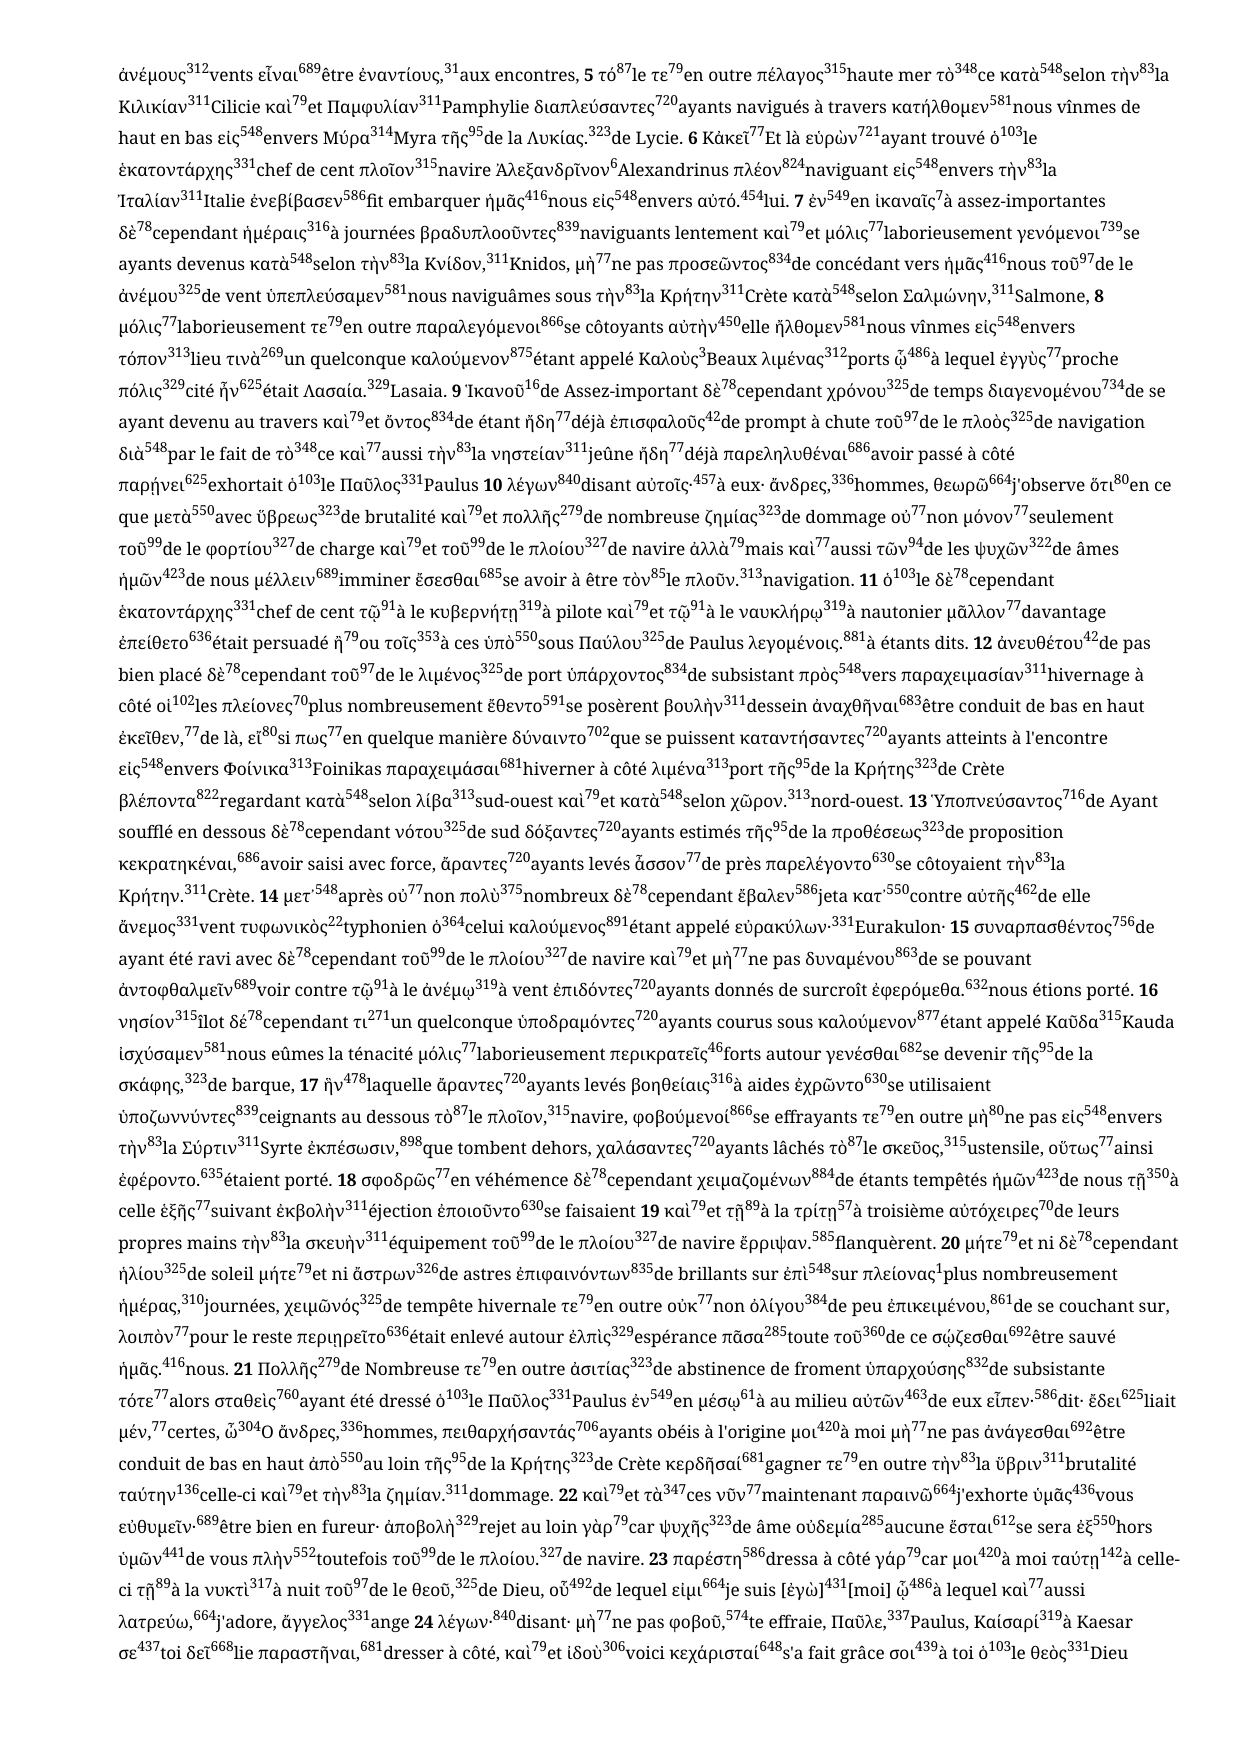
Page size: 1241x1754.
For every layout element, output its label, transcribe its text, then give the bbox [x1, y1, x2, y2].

text 1 Ὡς80Comme δὲ78cependant ἐκρίθη600fut jugé τοῦ360de ce ἀποπλεῖν689naviguer au loin ἡμᾶς416nous εἰς548envers τὴν83la Ἰταλίαν,311Italie, παρεδίδουν624transmettaient τόν85le τε79en outre Παῦλον313Paulus καί79et τινας268des quelconques ἑτέρους114autres-différents δεσμώτας312détenus ἑκατοντάρχῃ319à chef de cent ὀνόματι321à nom Ἰουλίῳ319à Ioulios σπείρης323de spirale Σεβαστῆς.14de Vénérable. 2 ἐπιβάντες720ayants surmontés δὲ78cependant πλοίῳ321à navire Ἀδραμυττηνῷ12à Adramytte μέλλοντι830à imminant πλεῖν689naviguer εἰς548envers τοὺς84les κατὰ548selon τὴν83la Ἀσίαν311Asie τόπους312lieux ἀνήχθημεν595nous fûmes conduit de bas en haut ὄντος834de étant σὺν549avec ἡμῖν419à nous Ἀριστάρχου325de Aristarque Μακεδόνος325de Macédonien Θεσσαλονικέως.325de Thessalonicien. 3 τῇ89à la τε79en outre ἑτέρᾳ376à autre-différente κατήχθημεν595nous fûmes mené de haut en bas εἰς548envers Σιδῶνα,311Sidon, φιλανθρώπως77en amitié de l'humain τε79en outre ὁ103le Ἰούλιος331Ioulios τῷ91à le Παύλῳ319à Paulus χρησάμενος740se ayant utilisé ἐπέτρεψεν586permit πρὸς548vers τοὺς244les φίλους52amis πορευθέντι748à ayant été allé ἐπιμελείας323de soin τυχεῖν.681obtenir. 4 κἀκεῖθεν77et de là ἀναχθέντες759ayants étés conduits de bas en haut ὑπεπλεύσαμεν581nous naviguâmes sous τὴν83la Κύπρον311Chypre διὰ548par le fait de τὸ348ce τοὺς84les ἀνέμους312vents εἶναι689être ἐναντίους,31aux encontres, 5 τό87le τε79en outre πέλαγος315haute mer τὸ348ce κατὰ548selon τὴν83la Κιλικίαν311Cilicie καὶ79et Παμφυλίαν311Pamphylie διαπλεύσαντες720ayants navigués à travers κατήλθομεν581nous vînmes de haut en bas εἰς548envers Μύρα314Myra τῆς95de la Λυκίας.323de Lycie. 6 Κἀκεῖ77Et là εὑρὼν721ayant trouvé ὁ103le ἑκατοντάρχης331chef de cent πλοῖον315navire Ἀλεξανδρῖνον6Alexandrinus πλέον824naviguant εἰς548envers τὴν83la Ἰταλίαν311Italie ἐνεβίβασεν586fit embarquer ἡμᾶς416nous εἰς548envers αὐτό.454lui. 7 ἐν549en ἱκαναῖς7à assez-importantes δὲ78cependant ἡμέραις316à journées βραδυπλοοῦντες839naviguants lentement καὶ79et μόλις77laborieusement γενόμενοι739se ayants devenus κατὰ548selon τὴν83la Κνίδον,311Knidos, μὴ77ne pas προσεῶντος834de concédant vers ἡμᾶς416nous τοῦ97de le ἀνέμου325de vent ὑπεπλεύσαμεν581nous naviguâmes sous τὴν83la Κρήτην311Crète κατὰ548selon Σαλμώνην,311Salmone, 8 μόλις77laborieusement τε79en outre παραλεγόμενοι866se côtoyants αὐτὴν450elle ἤλθομεν581nous vînmes εἰς548envers τόπον313lieu τινὰ269un quelconque καλούμενον875étant appelé Καλοὺς3Beaux λιμένας312ports ᾧ486à lequel ἐγγὺς77proche πόλις329cité ἦν625était Λασαία.329Lasaia. 9 Ἱκανοῦ16de Assez-important δὲ78cependant χρόνου325de temps διαγενομένου734de se ayant devenu au travers καὶ79et ὄντος834de étant ἤδη77déjà ἐπισφαλοῦς42de prompt à chute τοῦ97de le πλοὸς325de navigation διὰ548par le fait de τὸ348ce καὶ77aussi τὴν83la νηστείαν311jeûne ἤδη77déjà παρεληλυθέναι686avoir passé à côté παρῄνει625exhortait ὁ103le Παῦλος331Paulus 10 λέγων840disant αὐτοῖς·457à eux· ἄνδρες,336hommes, θεωρῶ664j'observe ὅτι80en ce que μετὰ550avec ὕβρεως323de brutalité καὶ79et πολλῆς279de nombreuse ζημίας323de dommage οὐ77non μόνον77seulement τοῦ99de le φορτίου327de charge καὶ79et τοῦ99de le πλοίου327de navire ἀλλὰ79mais καὶ77aussi τῶν94de les ψυχῶν322de âmes ἡμῶν423de nous μέλλειν689imminer ἔσεσθαι685se avoir à être τὸν85le πλοῦν.313navigation. 11 ὁ103le δὲ78cependant ἑκατοντάρχης331chef de cent τῷ91à le κυβερνήτῃ319à pilote καὶ79et τῷ91à le ναυκλήρῳ319à nautonier μᾶλλον77davantage ἐπείθετο636était persuadé ἢ79ou τοῖς353à ces ὑπὸ550sous Παύλου325de Paulus λεγομένοις.881à étants dits. 12 ἀνευθέτου42de pas bien placé δὲ78cependant τοῦ97de le λιμένος325de port ὑπάρχοντος834de subsistant πρὸς548vers παραχειμασίαν311hivernage à côté οἱ102les πλείονες70plus nombreusement ἔθεντο591se posèrent βουλὴν311dessein ἀναχθῆναι683être conduit de bas en haut ἐκεῖθεν,77de là, εἴ80si πως77en quelque manière δύναιντο702que se puissent καταντήσαντες720ayants atteints à l'encontre εἰς548envers Φοίνικα313Foinikas παραχειμάσαι681hiverner à côté λιμένα313port τῆς95de la Κρήτης323de Crète βλέποντα822regardant κατὰ548selon λίβα313sud-ouest καὶ79et κατὰ548selon χῶρον.313nord-ouest. 13 Ὑποπνεύσαντος716de Ayant soufflé en dessous δὲ78cependant νότου325de sud δόξαντες720ayants estimés τῆς95de la προθέσεως323de proposition κεκρατηκέναι,686avoir saisi avec force, ἄραντες720ayants levés ἆσσον77de près παρελέγοντο630se côtoyaient τὴν83la Κρήτην.311Crète. 14 μετ᾽548après οὐ77non πολὺ375nombreux δὲ78cependant ἔβαλεν586jeta κατ᾽550contre αὐτῆς462de elle ἄνεμος331vent τυφωνικὸς22typhonien ὁ364celui καλούμενος891étant appelé εὐρακύλων·331Eurakulon· 15 συναρπασθέντος756de ayant été ravi avec δὲ78cependant τοῦ99de le πλοίου327de navire καὶ79et μὴ77ne pas δυναμένου863de se pouvant ἀντοφθαλμεῖν689voir contre τῷ91à le ἀνέμῳ319à vent ἐπιδόντες720ayants donnés de surcroît ἐφερόμεθα.632nous étions porté. 16 νησίον315îlot δέ78cependant τι271un quelconque ὑποδραμόντες720ayants courus sous καλούμενον877étant appelé Καῦδα315Κauda ἰσχύσαμεν581nous eûmes la ténacité μόλις77laborieusement περικρατεῖς46forts autour γενέσθαι682se devenir τῆς95de la σκάφης,323de barque, 17 ἣν478laquelle ἄραντες720ayants levés βοηθείαις316à aides ἐχρῶντο630se utilisaient ὑποζωννύντες839ceignants au dessous τὸ87le πλοῖον,315navire, φοβούμενοί866se effrayants τε79en outre μὴ80ne pas εἰς548envers τὴν83la Σύρτιν311Syrte ἐκπέσωσιν,898que tombent dehors, χαλάσαντες720ayants lâchés τὸ87le σκεῦος,315ustensile, οὕτως77ainsi ἐφέροντο.635étaient porté. 18 σφοδρῶς77en véhémence δὲ78cependant χειμαζομένων884de étants tempêtés ἡμῶν423de nous τῇ350à celle ἑξῆς77suivant ἐκβολὴν311éjection ἐποιοῦντο630se faisaient 19 καὶ79et τῇ89à la τρίτῃ57à troisième αὐτόχειρες70de leurs propres mains τὴν83la σκευὴν311équipement τοῦ99de le πλοίου327de navire ἔρριψαν.585flanquèrent. 20 μήτε79et ni δὲ78cependant ἡλίου325de soleil μήτε79et ni ἄστρων326de astres ἐπιφαινόντων835de brillants sur ἐπὶ548sur πλείονας1plus nombreusement ἡμέρας,310journées, χειμῶνός325de tempête hivernale τε79en outre οὐκ77non ὀλίγου384de peu ἐπικειμένου,861de se couchant sur, λοιπὸν77pour le reste περιῃρεῖτο636était enlevé autour ἐλπὶς329espérance πᾶσα285toute τοῦ360de ce σῴζεσθαι692être sauvé ἡμᾶς.416nous. 21 Πολλῆς279de Nombreuse τε79en outre ἀσιτίας323de abstinence de froment ὑπαρχούσης832de subsistante τότε77alors σταθεὶς760ayant été dressé ὁ103le Παῦλος331Paulus ἐν549en μέσῳ61à au milieu αὐτῶν463de eux εἶπεν·586dit· ἔδει625liait μέν,77certes, ὦ304O ἄνδρες,336hommes, πειθαρχήσαντάς706ayants obéis à l'origine μοι420à moi μὴ77ne pas ἀνάγεσθαι692être conduit de bas en haut ἀπὸ550au loin τῆς95de la Κρήτης323de Crète κερδῆσαί681gagner τε79en outre τὴν83la ὕβριν311brutalité ταύτην136celle-ci καὶ79et τὴν83la ζημίαν.311dommage. 22 καὶ79et τὰ347ces νῦν77maintenant παραινῶ664j'exhorte ὑμᾶς436vous εὐθυμεῖν·689être bien en fureur· ἀποβολὴ329rejet au loin γὰρ79car ψυχῆς323de âme οὐδεμία285aucune ἔσται612se sera ἐξ550hors ὑμῶν441de vous πλὴν552toutefois τοῦ99de le πλοίου.327de navire. 23 παρέστη586dressa à côté γάρ79car μοι420à moi ταύτῃ142à celle-ci τῇ89à la νυκτὶ317à nuit τοῦ97de le θεοῦ,325de Dieu, οὗ492de lequel εἰμι664je suis [ἐγὼ]431[moi] ᾧ486à lequel καὶ77aussi λατρεύω,664j'adore, ἄγγελος331ange 24 λέγων·840disant· μὴ77ne pas φοβοῦ,574te effraie, Παῦλε,337Paulus, Καίσαρί319à Kaesar σε437toi δεῖ668lie παραστῆναι,681dresser à côté, καὶ79et ἰδοὺ306voici κεχάρισταί648s'a fait grâce σοι439à toi ὁ103le θεὸς331Dieu πάντας372tous τοὺς345ceux πλέοντας821naviguants μετὰ550avec σοῦ.442de toi. 25 διὸ79c'est pourquoi εὐθυμεῖτε,569soyez bien en fureur, ἄνδρες·336hommes· πιστεύω664je crois γὰρ79car τῷ91à le θεῷ319à Dieu ὅτι80en ce que οὕτως77ainsi ἔσται612se sera καθ᾽548selon ὃν295lequel τρόπον313manière λελάληταί654a été bavardé μοι.420à moi. 26 εἰς548envers νῆσον311île δέ78cependant τινα267une quelconque δεῖ668lie ἡμᾶς416nous ἐκπεσεῖν.681tomber dehors. 27 Ὡς80Comme δὲ78cependant τεσσαρεσκαιδεκάτη212quatorzième νὺξ329nuit ἐγένετο592se devint διαφερομένων884de étants différés ἡμῶν423de nous ἐν549en τῷ91à le Ἀδρίᾳ,319à Adriatique, κατὰ548selon μέσον55au milieu τῆς95de la νυκτὸς323de nuit ὑπενόουν624soupçonnaient οἱ102les ναῦται330matelots προσάγειν689amener τινὰ267une quelconque αὐτοῖς457à eux χώραν.311région. 28 καὶ79et βολίσαντες720ayants sondés εὗρον585trouvèrent ὀργυιὰς310orgyies εἴκοσι,176vingt, βραχὺ6court δὲ78cependant διαστήσαντες720ayants dressés à travers καὶ79et πάλιν77de nouveau βολίσαντες720ayants sondés εὗρον585trouvèrent ὀργυιὰς310orgyies δεκαπέντε·176quinze· 29 φοβούμενοί866se effrayants τε79en outre μή80ne pas που77quelque part où κατὰ548selon τραχεῖς3raboteux τόπους312lieux ἐκπέσωμεν,894que nous tombions dehors, ἐκ550hors πρύμνης323de poupe ῥίψαντες720ayants flanqués ἀγκύρας310ancres τέσσαρας176quatre ηὔχοντο630se souhaitaient ἡμέραν311journée γενέσθαι.682se devenir. 30 Τῶν96de Les δὲ78cependant ναυτῶν324de matelots ζητούντων833de cherchants φυγεῖν681fuir ἐκ550hors τοῦ99de le πλοίου327de navire καὶ79et χαλασάντων715de ayants lâchés τὴν83la σκάφην311barque εἰς548envers τὴν83la θάλασσαν311mer προφάσει317à apparence en avant ὡς80comme ἐκ550hors πρῴρης323de proue ἀγκύρας310ancres μελλόντων833de imminants ἐκτείνειν,689étendre, 31 εἶπεν586dit ὁ103le Παῦλος331Paulus τῷ91à le ἑκατοντάρχῃ319à chef de cent καὶ79et τοῖς90à les στρατιώταις·318à soldats· ἐὰν80si le cas échéant μὴ77ne pas οὗτοι363ceux-ci μείνωσιν898que restent ἐν549en τῷ93à le πλοίῳ,321à navire, ὑμεῖς447vous σωθῆναι683être sauvé οὐ77non δύνασθε.671vous vous pouvez. 32 τότε77alors ἀπέκοψαν585coupèrent au loin οἱ102les στρατιῶται330soldats τὰ86les σχοινία314cordages τῆς95de la σκάφης323de barque καὶ79et εἴασαν585concédèrent αὐτὴν450elle ἐκπεσεῖν.681tomber dehors. 33 Ἄχρι80Jusqu'à l'extrémité δὲ78cependant οὗ494de lequel ἡμέρα329journée ἤμελλεν625imminait γίνεσθαι,690se devenir, παρεκάλει625appelait à côté ὁ103le Παῦλος331Paulus ἅπαντας372en totalités μεταλαβεῖν681prendre avec au-delà τροφῆς323de nourriture λέγων·840disant· τεσσαρεσκαιδεκάτην201quatorzième σήμερον77aujourd'hui ἡμέραν311journée προσδοκῶντες839attendants ἄσιτοι70sans froments διατελεῖτε665vous parachevez μηθὲν375ne pas un προσλαβόμενοι.739se ayants pris auprès. 34 διὸ79c'est pourquoi παρακαλῶ664j'appelle à côté ὑμᾶς436vous μεταλαβεῖν681prendre avec au-delà τροφῆς·323de nourriture· τοῦτο366ce-ci γὰρ79car πρὸς550vers τῆς95de la ὑμετέρας440de votre σωτηρίας323de sauvetage ὑπάρχει,668subsiste, οὐδενὸς384de aucun γὰρ79car ὑμῶν441de vous θρὶξ329cheveu ἀπὸ550au loin τῆς95de la κεφαλῆς323de tête ἀπολεῖται.612se dépérira. 35 εἴπας721ayant dit δὲ78cependant ταῦτα347ces-ci καὶ79et λαβὼν721ayant pris ἄρτον313pain εὐχαρίστησεν586rendit grâce τῷ91à le θεῷ319à Dieu ἐνώπιον552en devant πάντων383de tous καὶ79et κλάσας721ayant cassé ἤρξατο592se origina ἐσθίειν.689manger. 36 εὔθυμοι46biens en fureurs δὲ78cependant γενόμενοι739se ayants devenus πάντες389tous καὶ77aussi αὐτοὶ468eux προσελάβοντο591se prirent auprès τροφῆς.323de nourriture. 37 ἤμεθα626nous nous étions δὲ78cependant αἱ100les πᾶσαι284toutes ψυχαὶ328âmes ἐν549en τῷ93à le πλοίῳ321à navire διακόσιαι68deux cents ἑβδομήκοντα68soixante-dix ἕξ.68six. 38 κορεσθέντες759ayants étés rassasiés δὲ78cependant τροφῆς323de nourriture ἐκούφιζον624allégeaient τὸ87le πλοῖον315navire ἐκβαλλόμενοι866se éjectants τὸν85le σῖτον313froment εἰς548envers τὴν83la θάλασσαν.311mer. 39 Ὅτε80Lorsque δὲ78cependant ἡμέρα329journée ἐγένετο,592se devint, τὴν83la γῆν311terre οὐκ77non ἐπεγίνωσκον,624reconnaissaient, κόλπον313sein δέ78cependant τινα269un quelconque κατενόουν624intelligeaient complètement ἔχοντα822ayant αἰγιαλὸν313rivage εἰς548envers ὃν480lequel ἐβουλεύοντο630se délibéraient εἰ80si δύναιντο702que se puissent ἐξῶσαι681expulser τὸ87le πλοῖον.315navire. 40 καὶ79et τὰς82les ἀγκύρας310ancres περιελόντες720ayants enlevés autour εἴων624concédaient εἰς548envers τὴν83la θάλασσαν,311mer, ἅμα77simultanément ἀνέντες720ayants rompus τὰς82les ζευκτηρίας310attaches τῶν98de les πηδαλίων326de gouvernails καὶ79et ἐπάραντες720ayants surélevés τὸν85le ἀρτέμωνα313artimon τῇ350à celle πνεούσῃ826à soufflante κατεῖχον624tenaient de haut en bas εἰς548envers τὸν85le αἰγιαλόν.313rivage. 41 περιπεσόντες720ayants tombés autour δὲ78cependant εἰς548envers τόπον313lieu διθάλασσον4divisé en deux mers ἐπέκειλαν585échouèrent τὴν83la ναῦν311vaisseau καὶ79et ἡ101la μὲν79certes πρῷρα329proue ἐρείσασα719ayante soutenue ἔμεινεν586resta ἀσάλευτος,69inébranlable, ἡ101la δὲ78cependant πρύμνα329poupe ἐλύετο636était délié ὑπὸ550sous τῆς95de la βίας323de violence [τῶν94[de les κυμάτων].326de vagues]. 42 Τῶν96de Les δὲ78cependant στρατιωτῶν324de soldats βουλὴ329dessein ἐγένετο592se devint ἵνα80afin que τοὺς84les δεσμώτας312détenus ἀποκτείνωσιν,898que tuent catégoriquement, μή80ne pas τις390un quelconque ἐκκολυμβήσας721ayant nagé au dehors διαφύγῃ.899que fuie à travers. 43 ὁ103le δὲ78cependant ἑκατοντάρχης331chef de cent βουλόμενος867se ayant dessein διασῶσαι681sauver par le fait de τὸν85le Παῦλον313Paulus ἐκώλυσεν586empêcha αὐτοὺς451eux τοῦ259de le βουλήματος,327de dessein, ἐκέλευσέν586ordonna τε79en outre τοὺς345ceux δυναμένους848se pouvants κολυμβᾶν689nager ἀπορίψαντας706ayants flanqués au loin πρώτους52premiers ἐπὶ548sur τὴν83la γῆν311terre ἐξιέναι689aller dehors 44 καὶ79et τοὺς84les λοιποὺς372restants οὓς372lesquels μὲν79certes ἐπὶ549sur σανίσιν,316à planches, οὓς372lesquels δὲ78cependant ἐπί550sur τινων385de des quelconques τῶν359de ces ἀπὸ550au loin τοῦ99de le πλοίου.327de navire. καὶ79et οὕτως77ainsi ἐγένετο592se devint πάντας372tous διασωθῆναι683être sauvé par le fait de ἐπὶ548sur τὴν83la γῆν.311terre. [118, 59, 1181, 1665]
